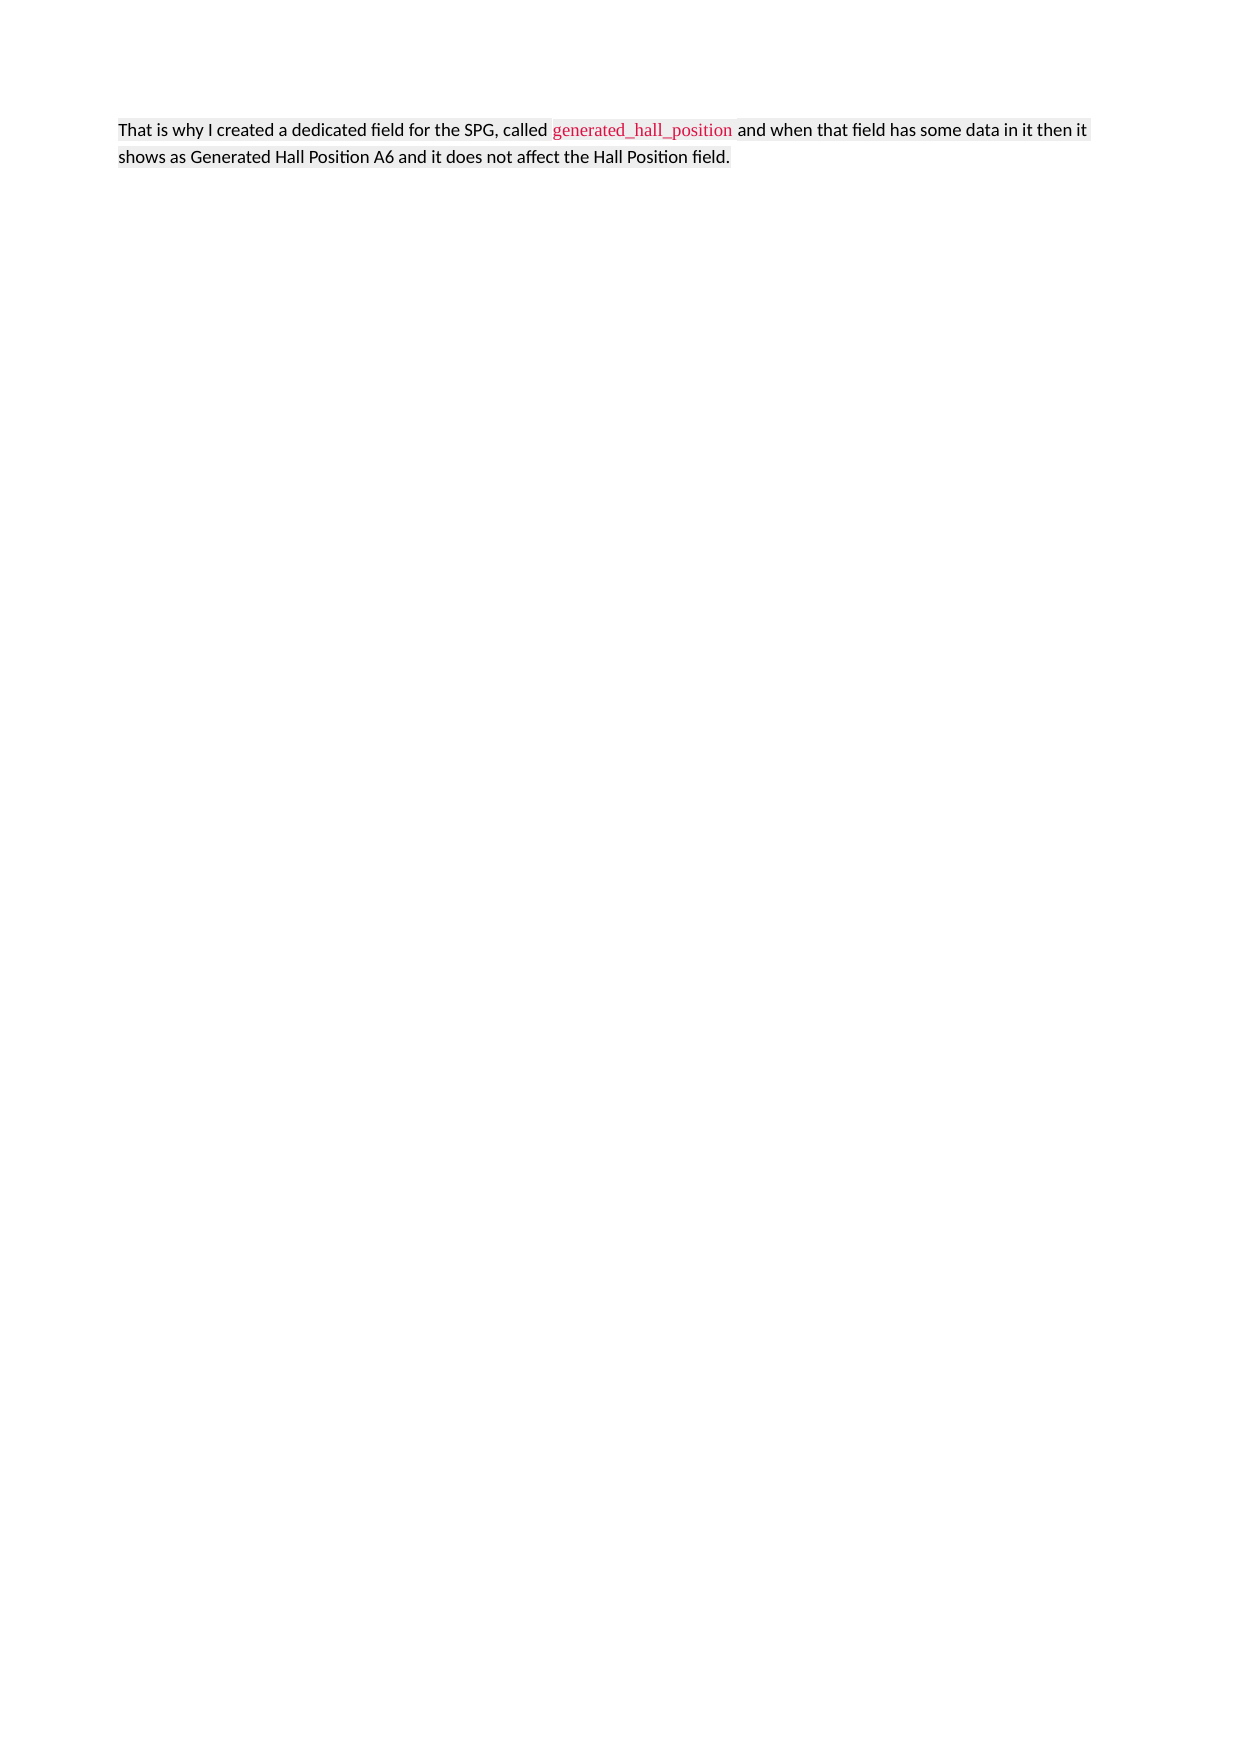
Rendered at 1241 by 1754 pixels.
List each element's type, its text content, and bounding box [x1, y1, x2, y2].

text That is why I created a dedicated field for the SPG, called generated_hall_position and when that field has some data in it then it shows as Generated Hall Position A6 and it does not affect the Hall Position field. [118, 118, 1122, 168]
